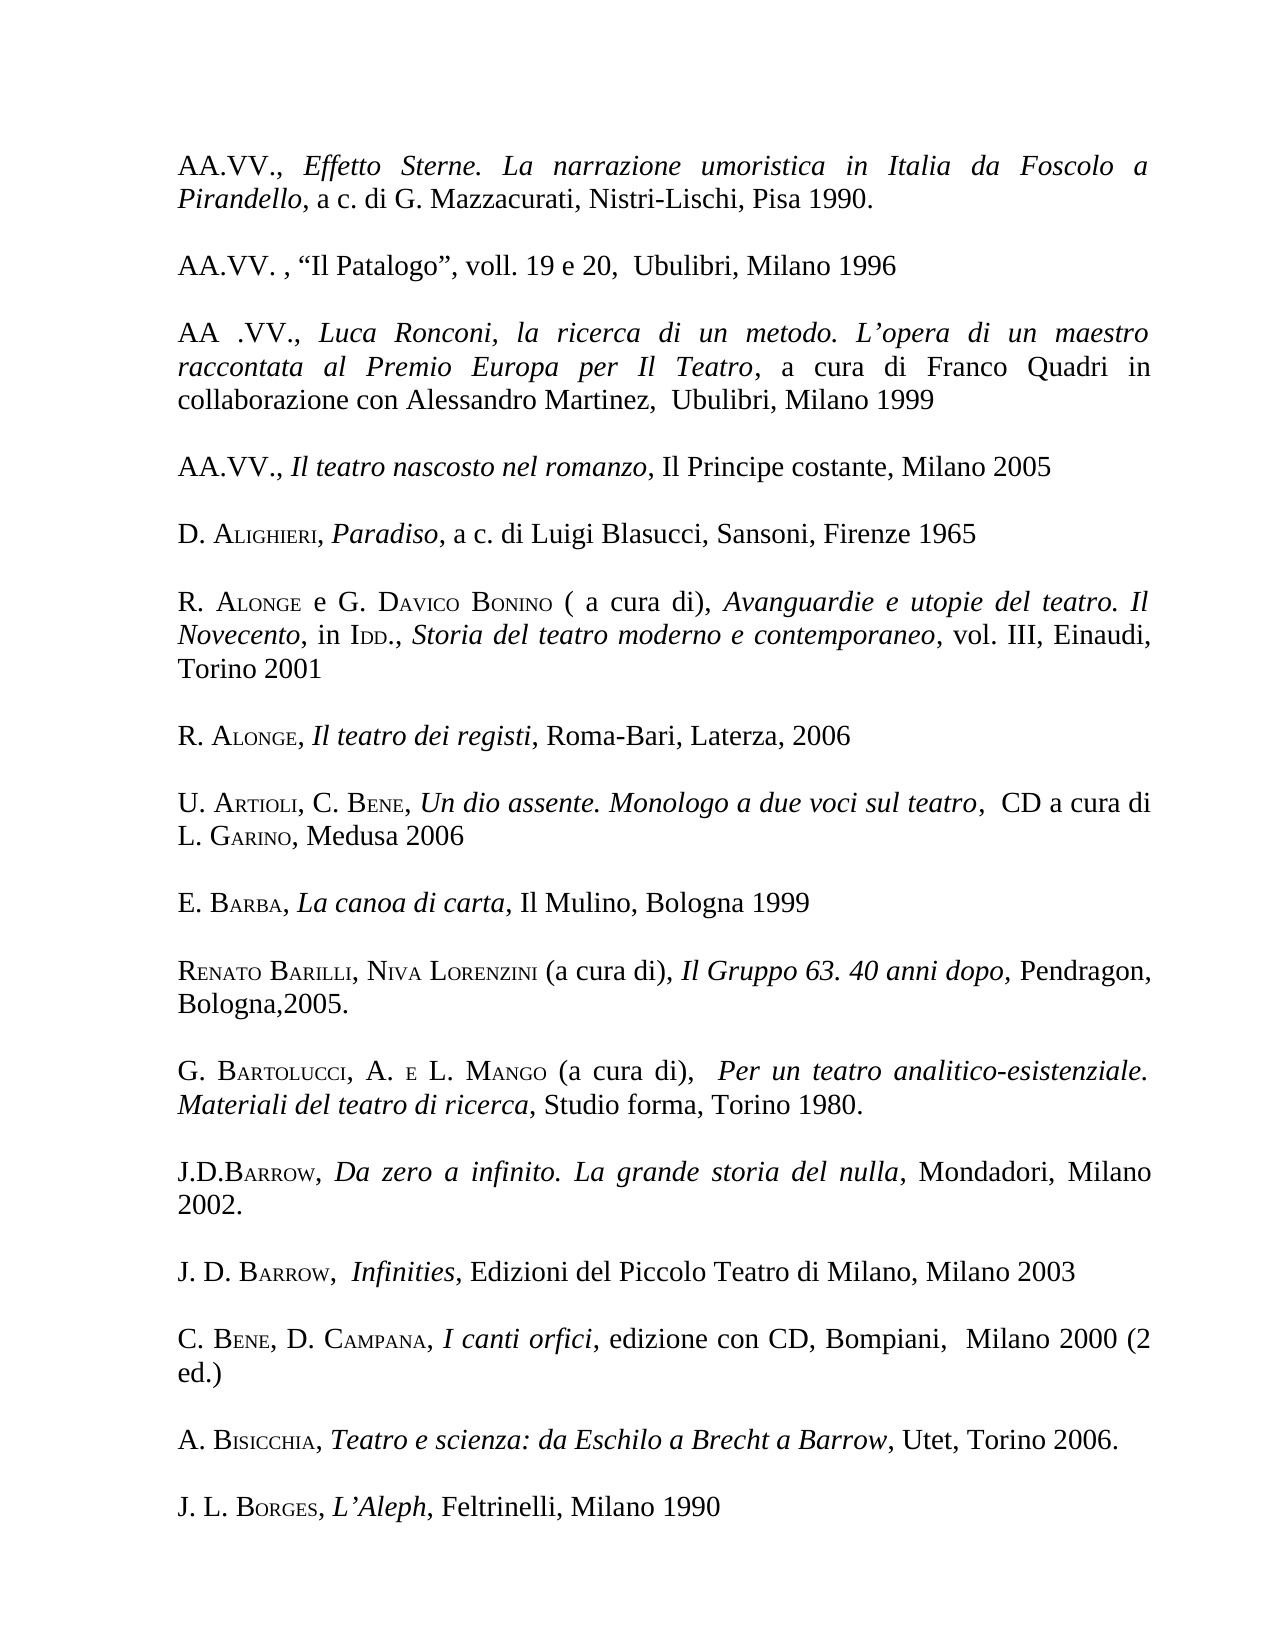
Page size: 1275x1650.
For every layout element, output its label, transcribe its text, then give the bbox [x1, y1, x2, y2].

text J. D. Barrow, Infinities, Edizioni del Piccolo Teatro di Milano, Milano 2003 [177, 1254, 1152, 1288]
text G. Bartolucci, A. e L. Mango (a cura di), Per un teatro analitico-esistenziale. Materiali del teatro di ricerca, Studio forma, Torino 1980. [177, 1053, 1152, 1120]
text AA.VV., Il teatro nascosto nel romanzo, Il Principe costante, Milano 2005 [177, 449, 1152, 483]
text A. Bisicchia, Teatro e scienza: da Eschilo a Brecht a Barrow, Utet, Torino 2006. [177, 1422, 1152, 1456]
text AA .VV., Luca Ronconi, la ricerca di un metodo. L’opera di un maestro raccontata al Premio Europa per Il Teatro, a cura di Franco Quadri in collaborazione con Alessandro Martinez, Ubulibri, Milano 1999 [177, 315, 1152, 416]
text C. Bene, D. Campana, I canti orfici, edizione con CD, Bompiani, Milano 2000 (2 ed.) [177, 1322, 1152, 1389]
text R. Alonge e G. Davico Bonino ( a cura di), Avanguardie e utopie del teatro. Il Novecento, in Idd., Storia del teatro moderno e contemporaneo, vol. III, Einaudi, Torino 2001 [177, 584, 1152, 684]
text AA.VV., Effetto Sterne. La narrazione umoristica in Italia da Foscolo a Pirandello, a c. di G. Mazzacurati, Nistri-Lischi, Pisa 1990. [177, 148, 1152, 215]
text U. Artioli, C. Bene, Un dio assente. Monologo a due voci sul teatro, CD a cura di L. Garino, Medusa 2006 [177, 785, 1152, 852]
text AA.VV. , “Il Patalogo”, voll. 19 e 20, Ubulibri, Milano 1996 [177, 248, 1152, 282]
text J.D.Barrow, Da zero a infinito. La grande storia del nulla, Mondadori, Milano 2002. [177, 1154, 1152, 1221]
text J. L. Borges, L’Aleph, Feltrinelli, Milano 1990 [177, 1489, 1152, 1523]
text E. Barba, La canoa di carta, Il Mulino, Bologna 1999 [177, 886, 1152, 919]
text R. Alonge, Il teatro dei registi, Roma-Bari, Laterza, 2006 [177, 718, 1152, 751]
text Renato Barilli, Niva Lorenzini (a cura di), Il Gruppo 63. 40 anni dopo, Pendragon, Bologna,2005. [177, 953, 1152, 1020]
text D. Alighieri, Paradiso, a c. di Luigi Blasucci, Sansoni, Firenze 1965 [177, 517, 1152, 550]
